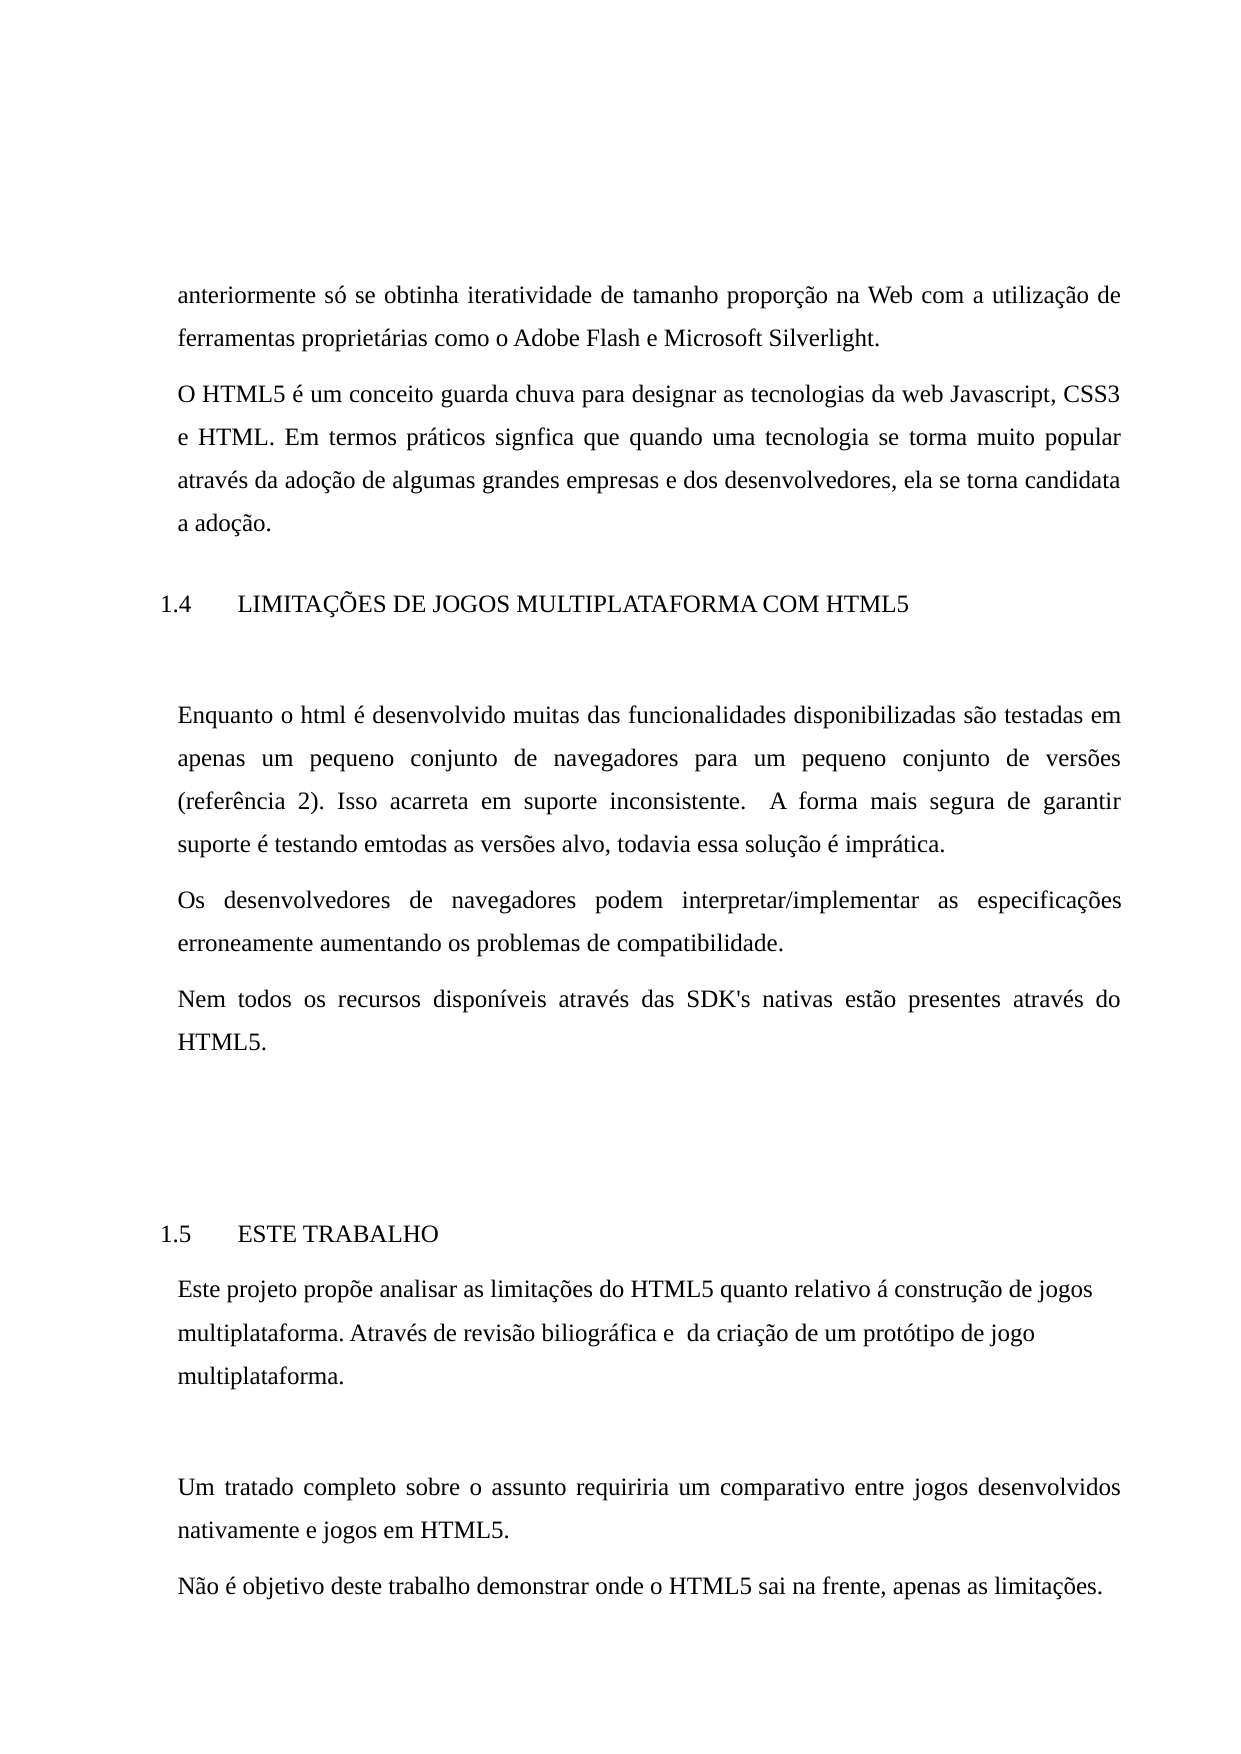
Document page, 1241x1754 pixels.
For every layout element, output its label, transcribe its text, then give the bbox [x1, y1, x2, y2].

text anteriormente só se obtinha iteratividade de tamanho proporção na Web com a utilização de ferramentas proprietárias como o Adobe Flash e Microsoft Silverlight. [177, 280, 1122, 352]
text Os desenvolvedores de navegadores podem interpretar/implementar as especificações erroneamente aumentando os problemas de compatibilidade. [177, 885, 1122, 957]
subtitle ESTE TRABALHO [153, 1219, 1122, 1248]
text Não é objetivo deste trabalho demonstrar onde o HTML5 sai na frente, apenas as limitações. [177, 1571, 1122, 1599]
subtitle LIMITAÇõES DE JOGOS MULTIPLATAFORMA COM HTML5 [153, 589, 1122, 618]
text Este projeto propõe analisar as limitações do HTML5 quanto relativo á construção de jogos multiplataforma. Através de revisão biliográfica e da criação de um protótipo de jogo multiplataforma. [177, 1274, 1122, 1389]
text O HTML5 é um conceito guarda chuva para designar as tecnologias da web Javascript, CSS3 e HTML. Em termos práticos signfica que quando uma tecnologia se torma muito popular através da adoção de algumas grandes empresas e dos desenvolvedores, ela se torna candidata a adoção. [177, 379, 1122, 537]
text Enquanto o html é desenvolvido muitas das funcionalidades disponibilizadas são testadas em apenas um pequeno conjunto de navegadores para um pequeno conjunto de versões (referência 2). Isso acarreta em suporte inconsistente. A forma mais segura de garantir suporte é testando emtodas as versões alvo, todavia essa solução é imprática. [177, 700, 1122, 858]
text Um tratado completo sobre o assunto requiriria um comparativo entre jogos desenvolvidos nativamente e jogos em HTML5. [177, 1472, 1122, 1544]
text Nem todos os recursos disponíveis através das SDK's nativas estão presentes através do HTML5. [177, 984, 1122, 1056]
